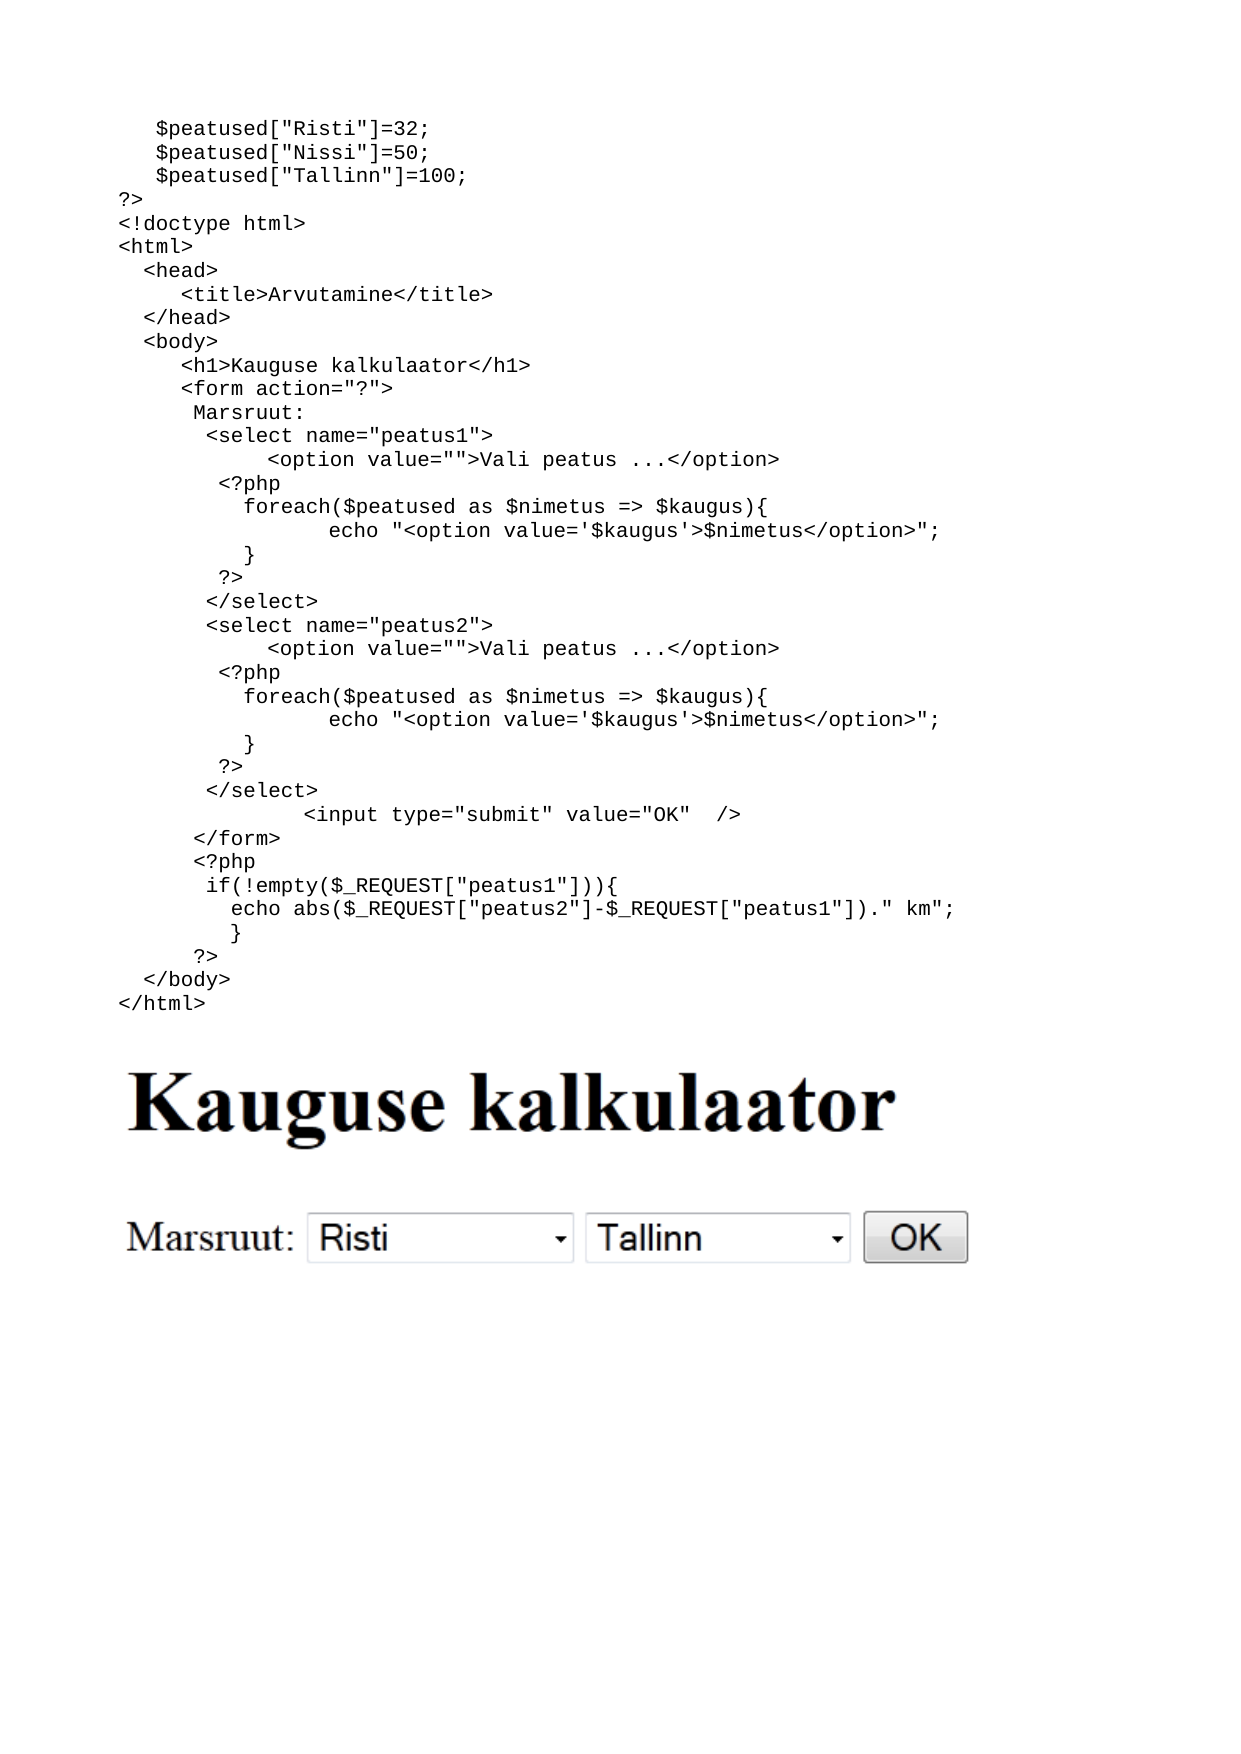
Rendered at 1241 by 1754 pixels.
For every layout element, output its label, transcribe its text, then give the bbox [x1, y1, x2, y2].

text ?> [118, 757, 1122, 780]
text $peatused["Risti"]=32; [118, 118, 1122, 142]
text <select name="peatus1"> [118, 426, 1122, 449]
text Marsruut: [118, 402, 1122, 426]
text $peatused["Nissi"]=50; [118, 142, 1122, 165]
text ?> [118, 946, 1122, 969]
text <html> [118, 236, 1122, 260]
text <input type="submit" value="OK" /> [118, 804, 1122, 827]
text </select> [118, 591, 1122, 615]
text } [118, 922, 1122, 946]
text <body> [118, 331, 1122, 354]
text </select> [118, 780, 1122, 804]
text } [118, 733, 1122, 757]
text <?php [118, 662, 1122, 686]
text echo "<option value='$kaugus'>$nimetus</option>"; [118, 520, 1122, 544]
text <option value="">Vali peatus ...</option> [118, 638, 1122, 662]
text <title>Arvutamine</title> [118, 284, 1122, 307]
text echo abs($_REQUEST["peatus2"]-$_REQUEST["peatus1"])." km"; [118, 898, 1122, 922]
text <option value="">Vali peatus ...</option> [118, 449, 1122, 473]
text <!doctype html> [118, 213, 1122, 236]
text ?> [118, 189, 1122, 213]
text foreach($peatused as $nimetus => $kaugus){ [118, 496, 1122, 520]
text <h1>Kauguse kalkulaator</h1> [118, 354, 1122, 378]
text </form> [118, 827, 1122, 851]
text </body> [118, 969, 1122, 993]
text <?php [118, 473, 1122, 496]
text <?php [118, 851, 1122, 875]
text } [118, 544, 1122, 567]
text if(!empty($_REQUEST["peatus1"])){ [118, 875, 1122, 898]
text </html> [118, 993, 1122, 1017]
text foreach($peatused as $nimetus => $kaugus){ [118, 686, 1122, 709]
text $peatused["Tallinn"]=100; [118, 165, 1122, 189]
text ?> [118, 567, 1122, 591]
text <form action="?"> [118, 378, 1122, 402]
text <select name="peatus2"> [118, 615, 1122, 638]
text <head> [118, 260, 1122, 284]
text echo "<option value='$kaugus'>$nimetus</option>"; [118, 709, 1122, 733]
text </head> [118, 307, 1122, 331]
